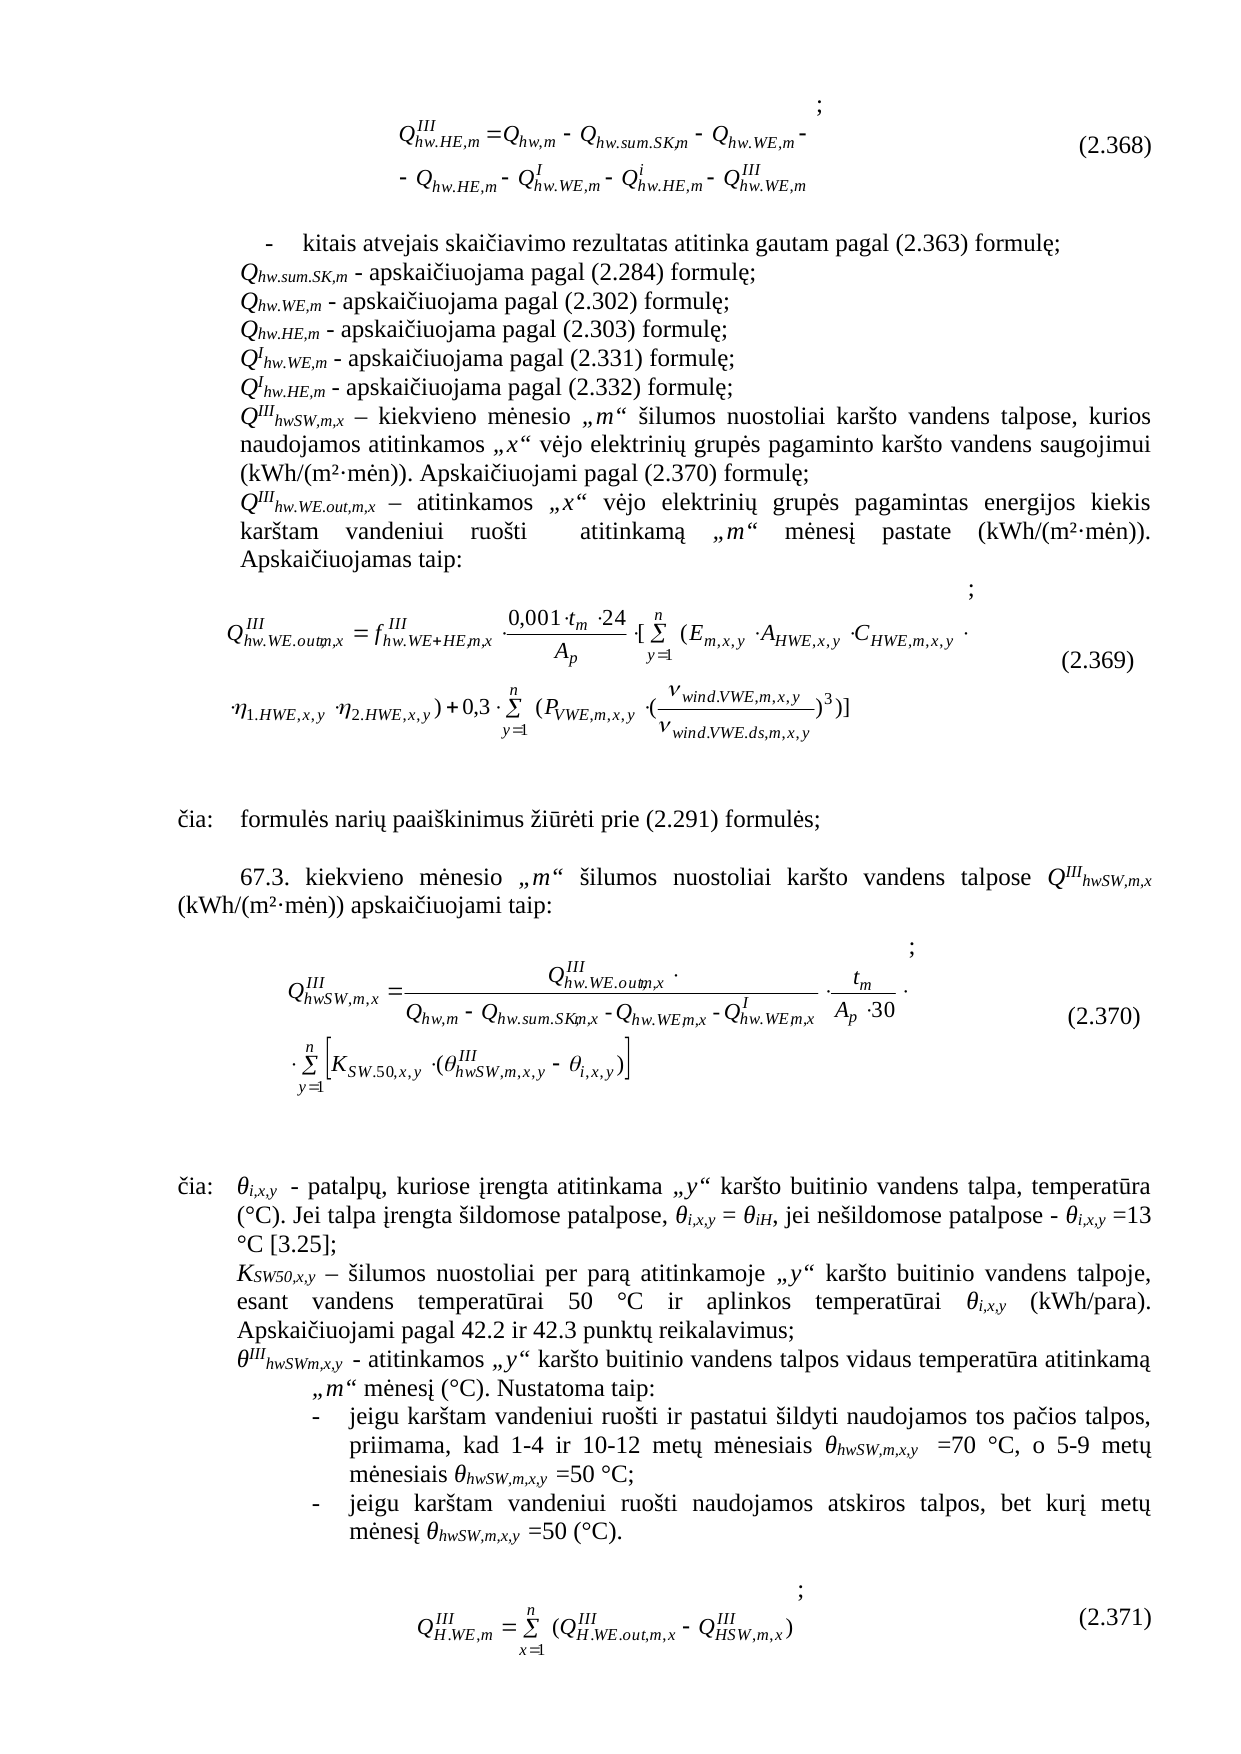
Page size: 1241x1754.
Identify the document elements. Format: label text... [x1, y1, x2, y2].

text 67.3. kiekvieno mėnesio „m“ šilumos nuostoliai karšto vandens talpose QIIIhwSW,m,x (kWh/(m²·mėn)) apskaičiuojami taip: [177, 862, 1151, 919]
text QIhw.HE,m - apskaičiuojama pagal (2.332) formulę; [240, 372, 1151, 401]
text KSW50,x,y – šilumos nuostoliai per parą atitinkamoje „y“ karšto buitinio vandens talpoje, esant vandens temperatūrai 50 °C ir aplinkos temperatūrai θi,x,y (kWh/para). Apskaičiuojami pagal 42.2 ir 42.3 punktų reikalavimus; [237, 1258, 1151, 1344]
text Qhw.sum.SK,m - apskaičiuojama pagal (2.284) formulę; [240, 257, 1151, 286]
text θIIIhwSWm,x,y - atitinkamos „y“ karšto buitinio vandens talpos vidaus temperatūra atitinkamą „m“ mėnesį (°C). Nustatoma taip: [237, 1344, 1151, 1401]
text - jeigu karštam vandeniui ruošti ir pastatui šildyti naudojamos tos pačios talpos, priimama, kad 1-4 ir 10-12 metų mėnesiais θhwSW,m,x,y =70 °C, o 5-9 metų mėnesiais θhwSW,m,x,y =50 °C; [312, 1401, 1151, 1488]
text QIIIhwSW,m,x – kiekvieno mėnesio „m“ šilumos nuostoliai karšto vandens talpose, kurios naudojamos atitinkamos „x“ vėjo elektrinių grupės pagaminto karšto vandens saugojimui (kWh/(m²·mėn)). Apskaičiuojami pagal (2.370) formulę; [240, 401, 1151, 487]
text Qhw.WE,m - apskaičiuojama pagal (2.302) formulę; [240, 286, 1151, 314]
table_header ; [177, 573, 1021, 747]
text - kitais atvejais skaičiavimo rezultatas atitinka gautam pagal (2.363) formulę; [265, 228, 1151, 257]
table_header (2.369) [1021, 573, 1151, 747]
table_header (2.370) [1023, 919, 1151, 1114]
text čia: formulės narių paaiškinimus žiūrėti prie (2.291) formulės; [177, 804, 1151, 833]
text QIIIhw.WE.out,m,x – atitinkamos „x“ vėjo elektrinių grupės pagamintas energijos kiekis karštam vandeniui ruošti atitinkamą „m“ mėnesį pastate (kWh/(m²·mėn)). Apskaičiuojamas taip: [240, 487, 1151, 573]
text QIhw.WE,m - apskaičiuojama pagal (2.331) formulę; [240, 343, 1151, 372]
text Qhw.HE,m - apskaičiuojama pagal (2.303) formulę; [240, 314, 1151, 343]
text - jeigu karštam vandeniui ruošti naudojamos atskiros talpos, bet kurį metų mėnesį θhwSW,m,x,y =50 (°C). [312, 1488, 1151, 1545]
text čia: θi,x,y - patalpų, kuriose įrengta atitinkama „y“ karšto buitinio vandens talpa, temperatūra (°C). Jei talpa įrengta šildomose patalpose, θi,x,y = θiH, jei nešildomose patalpose - θi,x,y =13 °C [3.25]; [177, 1171, 1151, 1258]
table_header ; [177, 919, 1023, 1114]
table_header (2.371) [1052, 1574, 1163, 1660]
table_header ; [166, 1574, 1052, 1660]
table_header (2.368) [1052, 89, 1163, 199]
table_header ; [166, 89, 1052, 199]
